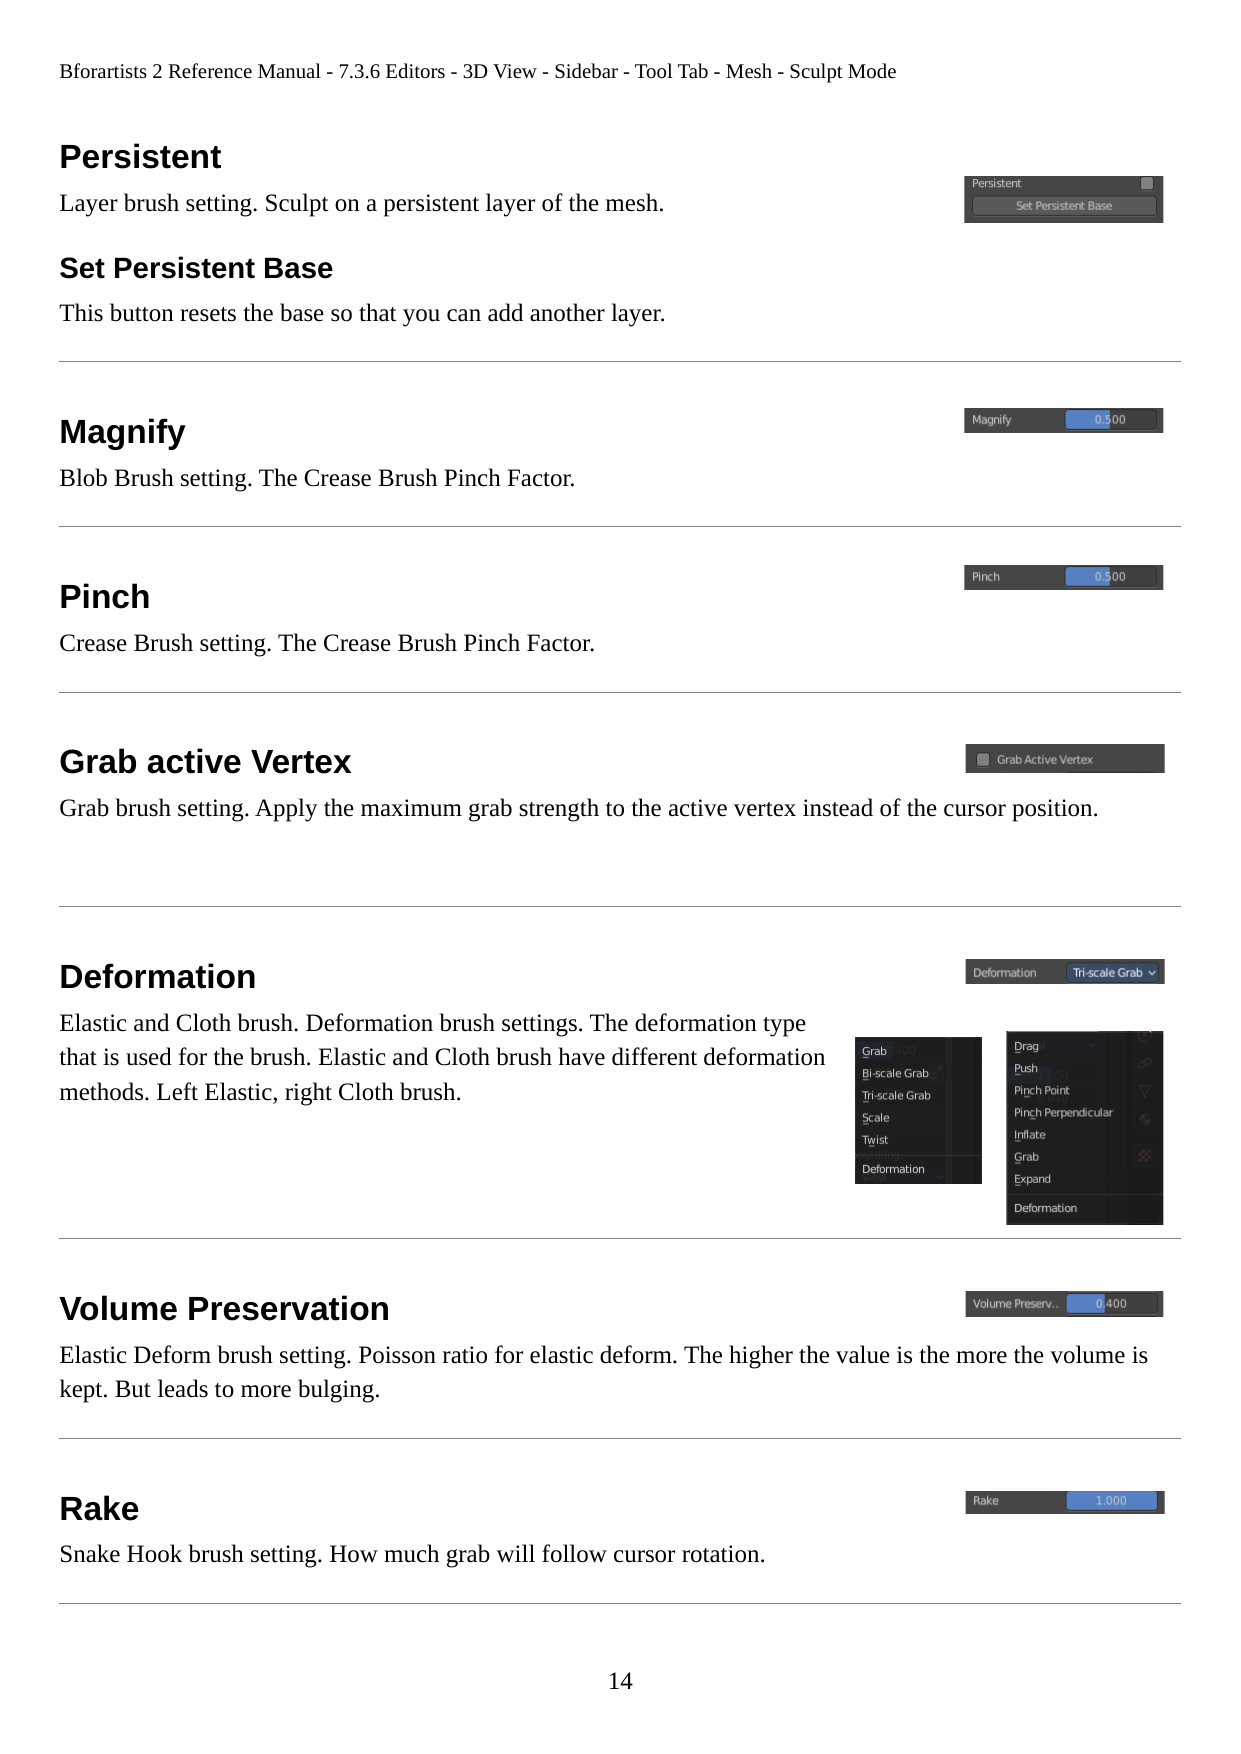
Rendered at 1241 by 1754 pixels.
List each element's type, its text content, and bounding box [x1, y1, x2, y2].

picture [965, 1491, 1165, 1514]
text Layer brush setting. Sculpt on a persistent layer of the mesh. [59, 188, 964, 217]
subtitle Deformation [59, 956, 1181, 995]
picture [1006, 1031, 1164, 1225]
subtitle Volume Preservation [59, 1289, 1181, 1327]
picture [964, 176, 1164, 223]
text Blob Brush setting. The Crease Brush Pinch Factor. [59, 463, 1181, 492]
text Crease Brush setting. The Crease Brush Pinch Factor. [59, 628, 1181, 657]
subtitle Grab active Vertex [59, 742, 1181, 781]
text This button resets the base so that you can add another layer. [59, 298, 1181, 326]
picture [855, 1037, 982, 1184]
text Grab brush setting. Apply the maximum grab strength to the active vertex instead of the cursor position. [59, 793, 1181, 822]
text Snake Hook brush setting. How much grab will follow cursor rotation. [59, 1539, 1181, 1568]
picture [965, 744, 1165, 773]
picture [964, 408, 1164, 433]
picture [964, 565, 1164, 590]
picture [965, 1291, 1164, 1317]
picture [965, 959, 1165, 984]
subtitle Rake [59, 1488, 1181, 1527]
subtitle Persistent [59, 137, 1181, 175]
subtitle Pinch [59, 577, 1181, 616]
subtitle Magnify [59, 412, 1181, 450]
text Elastic and Cloth brush. Deformation brush settings. The deformation type that is used for the brush. Elastic and Cloth brush have different deformation methods. Left Elastic, right Cloth brush. [59, 1008, 1181, 1105]
subtitle Set Persistent Base [59, 251, 1181, 285]
text Elastic Deform brush setting. Poisson ratio for elastic deform. The higher the value is the more the volume is kept. But leads to more bulging. [59, 1340, 1181, 1403]
